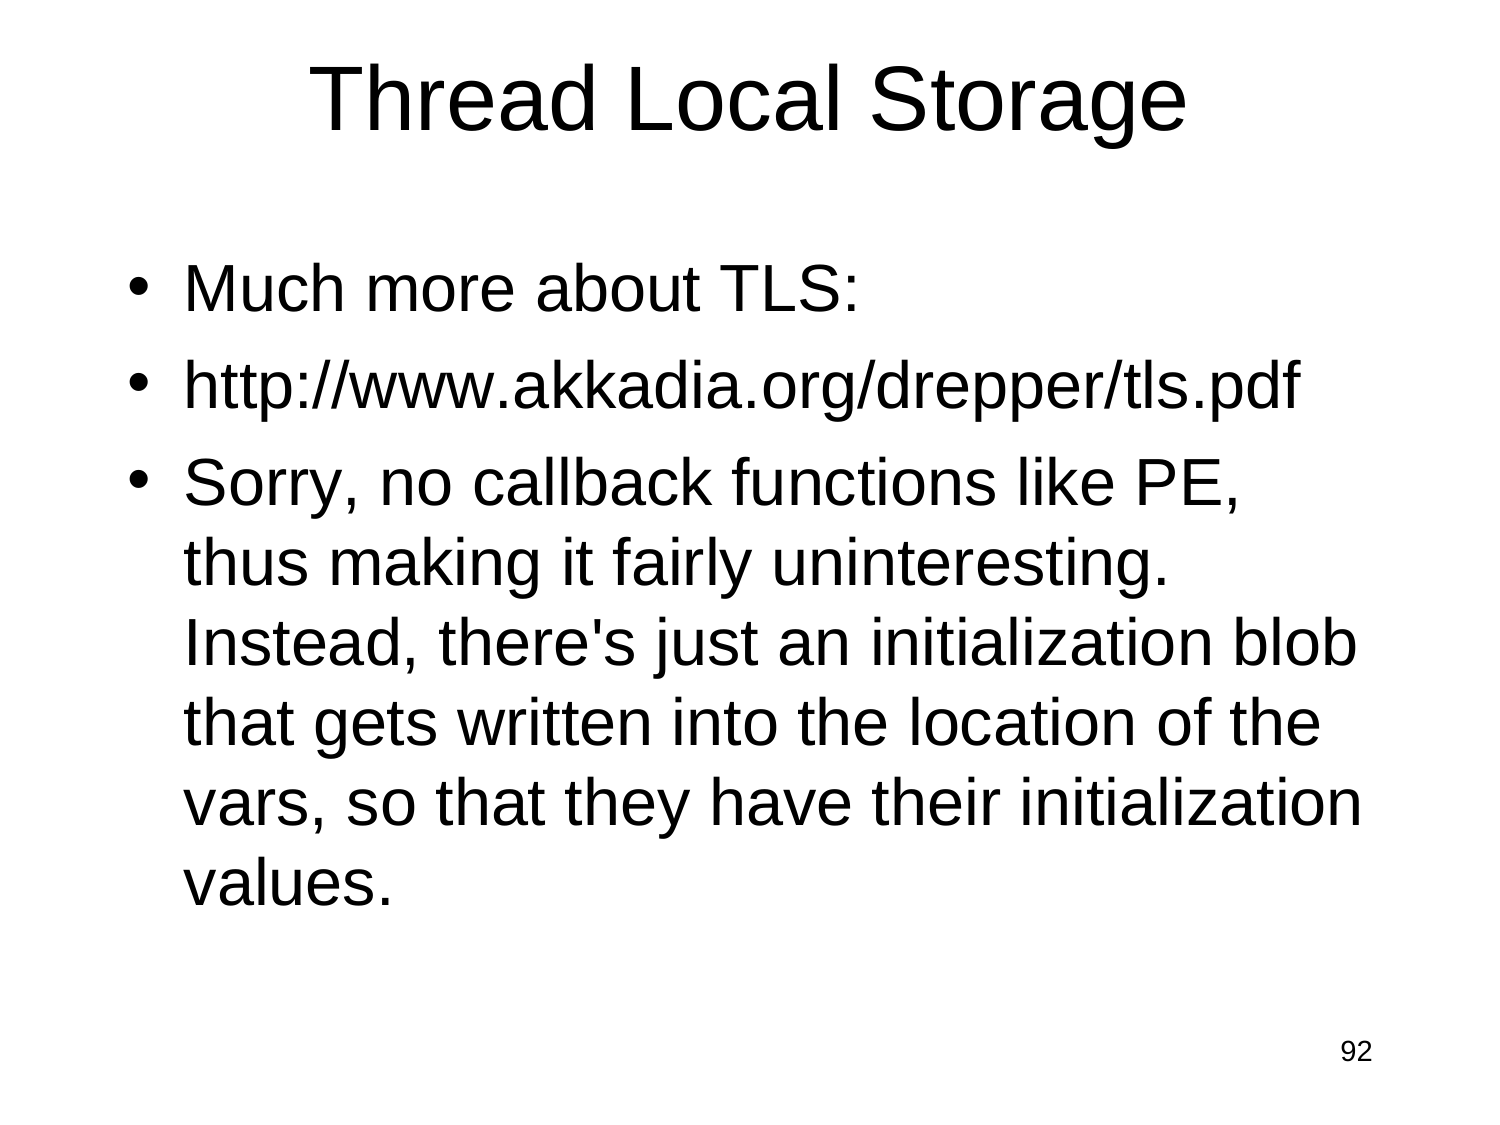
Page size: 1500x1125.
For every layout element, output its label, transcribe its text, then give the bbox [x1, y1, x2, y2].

text_box [1074, 1025, 1388, 1101]
title Thread Local Storage [0, 0, 1500, 188]
list Much more about TLS: http://www.akkadia.org/drepper/tls.pdf Sorry, no callback functions like PE, thus making it fairly uninteresting. Instead, there's just an initialization blob that gets written into the location of the vars, so that they have their initialization values. [112, 237, 1388, 1051]
